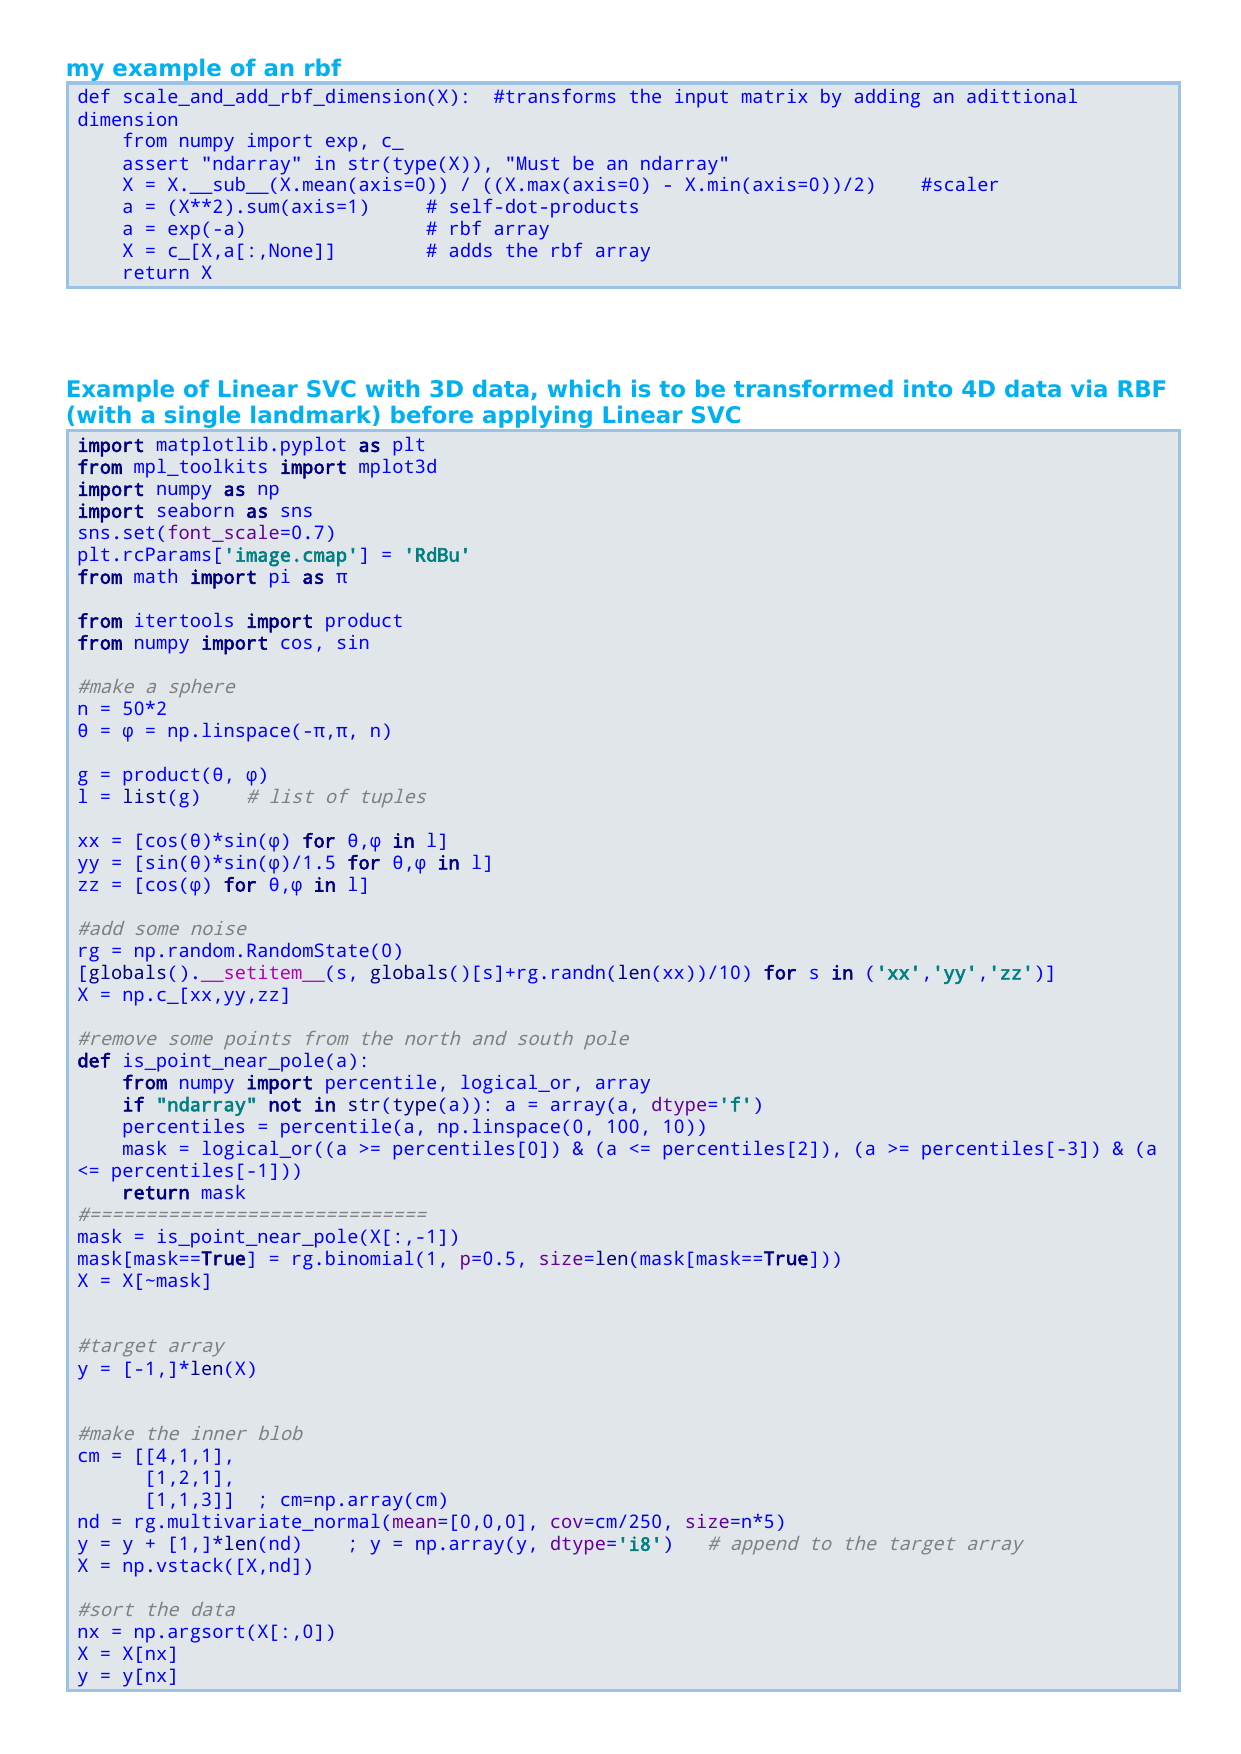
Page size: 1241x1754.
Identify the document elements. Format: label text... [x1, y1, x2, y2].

text X = c_[X,a[:,None]] # adds the rbf array [69, 235, 1178, 257]
text from numpy import exp, c_ [69, 125, 1178, 147]
text a = (X**2).sum(axis=1) # self-dot-products [69, 191, 1178, 213]
text def scale_and_add_rbf_dimension(X): #transforms the input matrix by adding an adittional dimension [69, 85, 1178, 125]
text import matplotlib.pyplot as plt from mpl_toolkits import mplot3d import numpy as np import seaborn as sns sns.set(font_scale=0.7) plt.rcParams['image.cmap'] = 'RdBu' from math import pi as π from itertools import product from numpy import cos, sin #make a sphere n = 50*2 θ = φ = np.linspace(-π,π, n) g = product(θ, φ) l = list(g) # list of tuples xx = [cos(θ)*sin(φ) for θ,φ in l] yy = [sin(θ)*sin(φ)/1.5 for θ,φ in l] zz = [cos(φ) for θ,φ in l] #add some noise rg = np.random.RandomState(0) [globals().__setitem__(s, globals()[s]+rg.randn(len(xx))/10) for s in ('xx','yy','zz')] X = np.c_[xx,yy,zz] #remove some points from the north and south pole def is_point_near_pole(a): from numpy import percentile, logical_or, array if "ndarray" not in str(type(a)): a = array(a, dtype='f') percentiles = percentile(a, np.linspace(0, 100, 10)) mask = logical_or((a >= percentiles[0]) & (a <= percentiles[2]), (a >= percentiles[-3]) & (a <= percentiles[-1])) return mask #============================== mask = is_point_near_pole(X[:,-1]) mask[mask==True] = rg.binomial(1, p=0.5, size=len(mask[mask==True])) X = X[~mask] #target array y = [-1,]*len(X) #make the inner blob cm = [[4,1,1], [1,2,1], [1,1,3]] ; cm=np.array(cm) nd = rg.multivariate_normal(mean=[0,0,0], cov=cm/250, size=n*5) y = y + [1,]*len(nd) ; y = np.array(y, dtype='i8') # append to the target array X = np.vstack([X,nd]) #sort the data nx = np.argsort(X[:,0]) X = X[nx] y = y[nx] [69, 432, 1178, 1689]
text assert "ndarray" in str(type(X)), "Must be an ndarray" [69, 147, 1178, 169]
text a = exp(-a) # rbf array [69, 213, 1178, 235]
title Example of Linear SVC with 3D data, which is to be transformed into 4D data via RBF (with a single landmark) before applying Linear SVC [66, 376, 1181, 429]
text return X [69, 257, 1178, 286]
text X = X.__sub__(X.mean(axis=0)) / ((X.max(axis=0) - X.min(axis=0))/2) #scaler [69, 169, 1178, 191]
title my example of an rbf [66, 55, 1181, 81]
